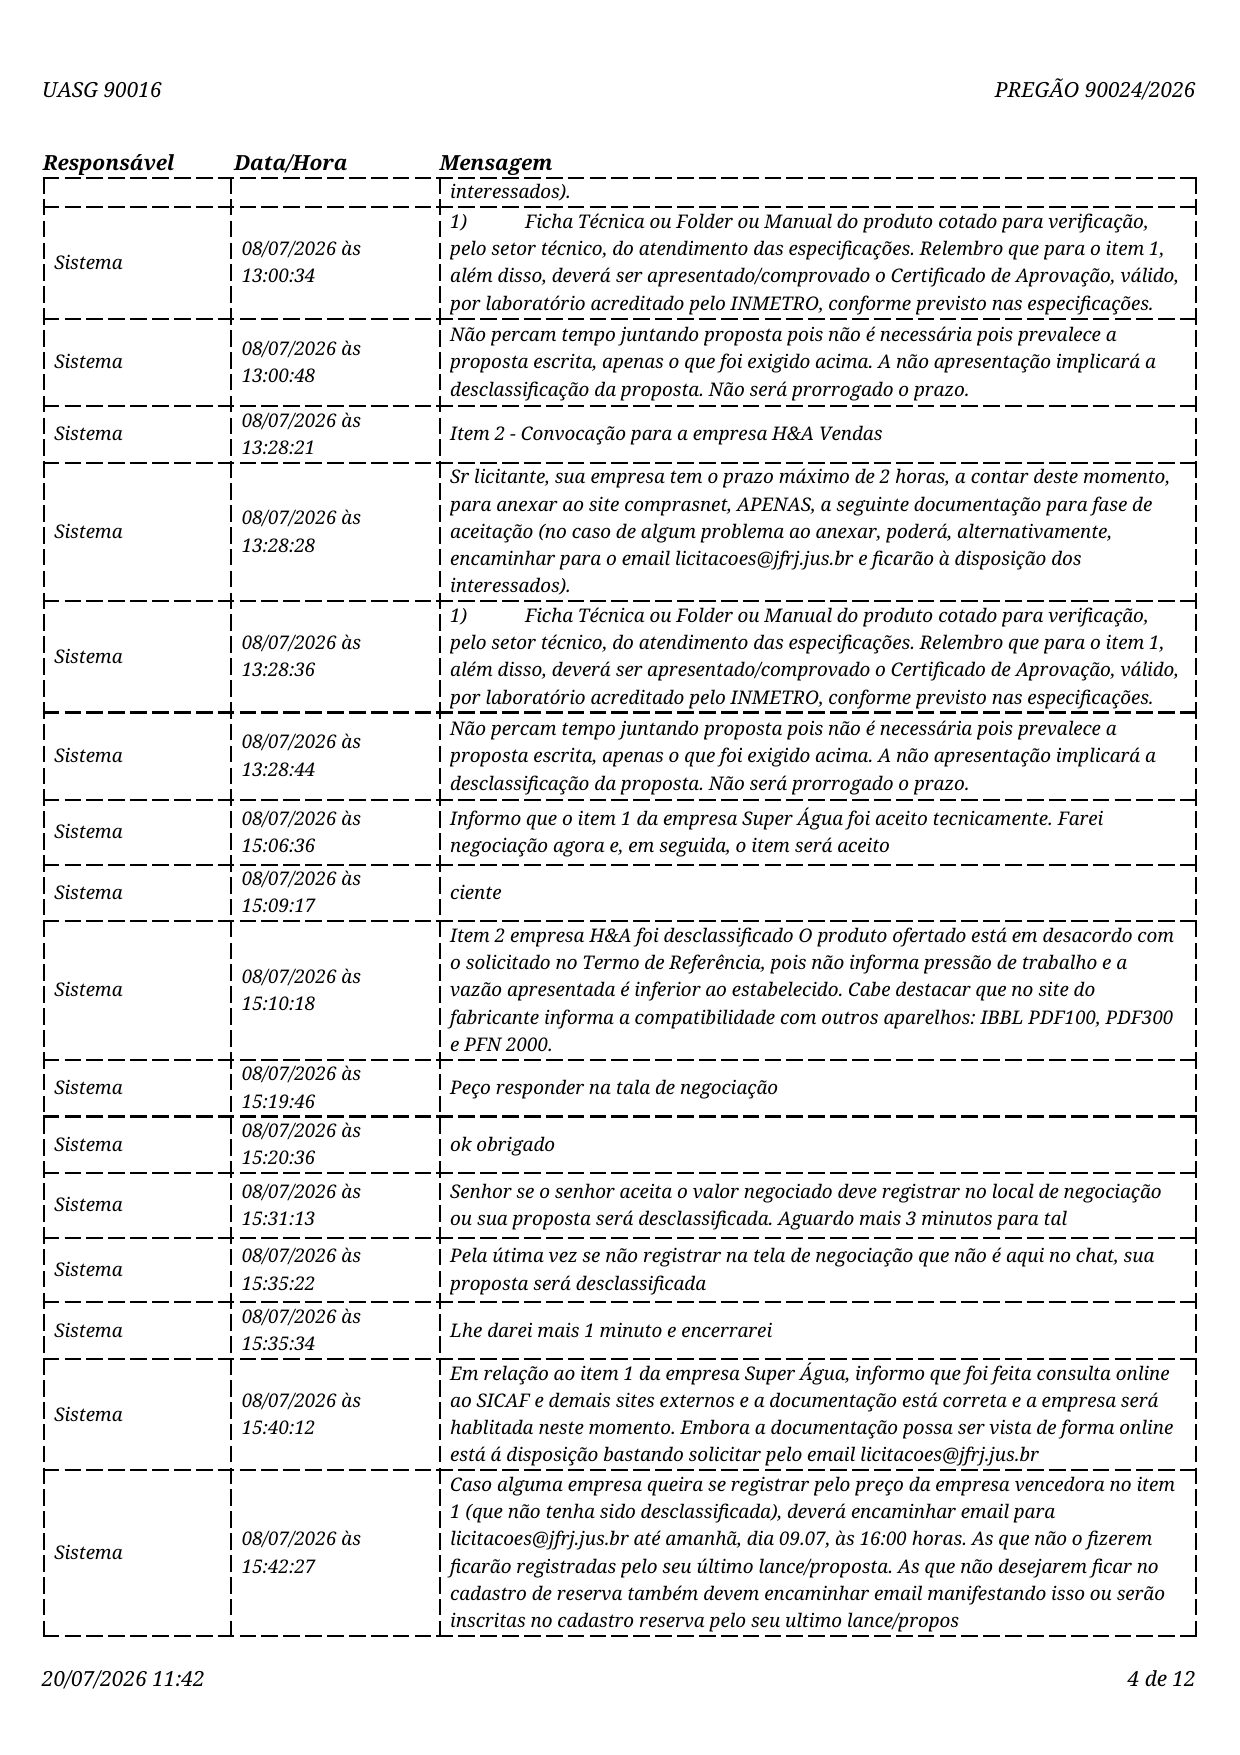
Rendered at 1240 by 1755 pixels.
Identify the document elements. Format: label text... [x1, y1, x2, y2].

table_cell 08/07/2026 às 13:28:28 [231, 462, 439, 600]
table_cell Sistema [44, 1358, 231, 1469]
table_cell Informo que o item 1 da empresa Super Água foi aceito tecnicamente. Farei negociação agora e, em seguida, o item será aceito [440, 799, 1196, 863]
table_cell Sistema [44, 1059, 231, 1115]
table_cell Sistema [44, 462, 231, 600]
table_cell 08/07/2026 às 15:31:13 [231, 1172, 439, 1237]
table_cell Sistema [44, 920, 231, 1059]
table_cell 1) Ficha Técnica ou Folder ou Manual do produto cotado para verificação, pelo setor técnico, do atendimento das especificações. Relembro que para o item 1, além disso, deverá ser apresentado/comprovado o Certificado de Aprovação, válido, por laboratório acreditado pelo INMETRO, conforme previsto nas especificações. [440, 206, 1196, 317]
table_cell Sistema [44, 1115, 231, 1172]
table_cell Item 2 - Convocação para a empresa H&A Vendas [440, 405, 1196, 462]
table_cell Não percam tempo juntando proposta pois não é necessária pois prevalece a proposta escrita, apenas o que foi exigido acima. A não apresentação implicará a desclassificação da proposta. Não será prorrogado o prazo. [440, 711, 1196, 799]
table_cell ok obrigado [440, 1115, 1196, 1172]
table_cell 08/07/2026 às 15:19:46 [231, 1059, 439, 1115]
table_cell Senhor se o senhor aceita o valor negociado deve registrar no local de negociação ou sua proposta será desclassificada. Aguardo mais 3 minutos para tal [440, 1172, 1196, 1237]
table_cell 08/07/2026 às 13:28:44 [231, 711, 439, 799]
table_cell Sistema [44, 600, 231, 711]
table_cell Sistema [44, 1301, 231, 1358]
table_cell Sistema [44, 864, 231, 920]
table_cell Não percam tempo juntando proposta pois não é necessária pois prevalece a proposta escrita, apenas o que foi exigido acima. A não apresentação implicará a desclassificação da proposta. Não será prorrogado o prazo. [440, 318, 1196, 405]
table_cell Em relação ao item 1 da empresa Super Água, informo que foi feita consulta online ao SICAF e demais sites externos e a documentação está correta e a empresa será hablitada neste momento. Embora a documentação possa ser vista de forma online está á disposição bastando solicitar pelo email licitacoes@jfrj.jus.br [440, 1358, 1196, 1469]
table_cell 08/07/2026 às 13:28:21 [231, 405, 439, 462]
table_cell 08/07/2026 às 15:42:27 [231, 1469, 439, 1635]
table_cell 08/07/2026 às 15:06:36 [231, 799, 439, 863]
table_cell [44, 177, 231, 206]
table_cell Sistema [44, 711, 231, 799]
table_cell Sistema [44, 1237, 231, 1301]
table_cell Lhe darei mais 1 minuto e encerrarei [440, 1301, 1196, 1358]
table_cell 08/07/2026 às 15:35:22 [231, 1237, 439, 1301]
table_cell Sistema [44, 405, 231, 462]
table_cell 08/07/2026 às 15:09:17 [231, 864, 439, 920]
table_cell 08/07/2026 às 15:20:36 [231, 1115, 439, 1172]
table_cell 1) Ficha Técnica ou Folder ou Manual do produto cotado para verificação, pelo setor técnico, do atendimento das especificações. Relembro que para o item 1, além disso, deverá ser apresentado/comprovado o Certificado de Aprovação, válido, por laboratório acreditado pelo INMETRO, conforme previsto nas especificações. [440, 600, 1196, 711]
table_cell Sistema [44, 1469, 231, 1635]
table_cell 08/07/2026 às 15:40:12 [231, 1358, 439, 1469]
table_cell Pela útima vez se não registrar na tela de negociação que não é aqui no chat, sua proposta será desclassificada [440, 1237, 1196, 1301]
table_cell Sistema [44, 1172, 231, 1237]
table_cell 08/07/2026 às 15:10:18 [231, 920, 439, 1059]
table_cell Item 2 empresa H&A foi desclassificado O produto ofertado está em desacordo com o solicitado no Termo de Referência, pois não informa pressão de trabalho e a vazão apresentada é inferior ao estabelecido. Cabe destacar que no site do fabricante informa a compatibilidade com outros aparelhos: IBBL PDF100, PDF300 e PFN 2000. [440, 920, 1196, 1059]
table_cell Caso alguma empresa queira se registrar pelo preço da empresa vencedora no item 1 (que não tenha sido desclassificada), deverá encaminhar email para licitacoes@jfrj.jus.br até amanhã, dia 09.07, às 16:00 horas. As que não o fizerem ficarão registradas pelo seu último lance/proposta. As que não desejarem ficar no cadastro de reserva também devem encaminhar email manifestando isso ou serão inscritas no cadastro reserva pelo seu ultimo lance/propos [440, 1469, 1196, 1635]
table_cell ciente [440, 864, 1196, 920]
table_cell 08/07/2026 às 13:00:48 [231, 318, 439, 405]
table_cell 08/07/2026 às 13:00:34 [231, 206, 439, 317]
table_cell [231, 177, 439, 206]
table_cell Sistema [44, 318, 231, 405]
table_cell Sistema [44, 206, 231, 317]
table_cell Sistema [44, 799, 231, 863]
table_cell 08/07/2026 às 13:28:36 [231, 600, 439, 711]
table_cell Peço responder na tala de negociação [440, 1059, 1196, 1115]
table_cell Sr licitante, sua empresa tem o prazo máximo de 2 horas, a contar deste momento, para anexar ao site comprasnet, APENAS, a seguinte documentação para fase de aceitação (no caso de algum problema ao anexar, poderá, alternativamente, encaminhar para o email licitacoes@jfrj.jus.br e ficarão à disposição dos interessados). [440, 462, 1196, 600]
table_cell interessados). [440, 177, 1196, 206]
table_cell 08/07/2026 às 15:35:34 [231, 1301, 439, 1358]
